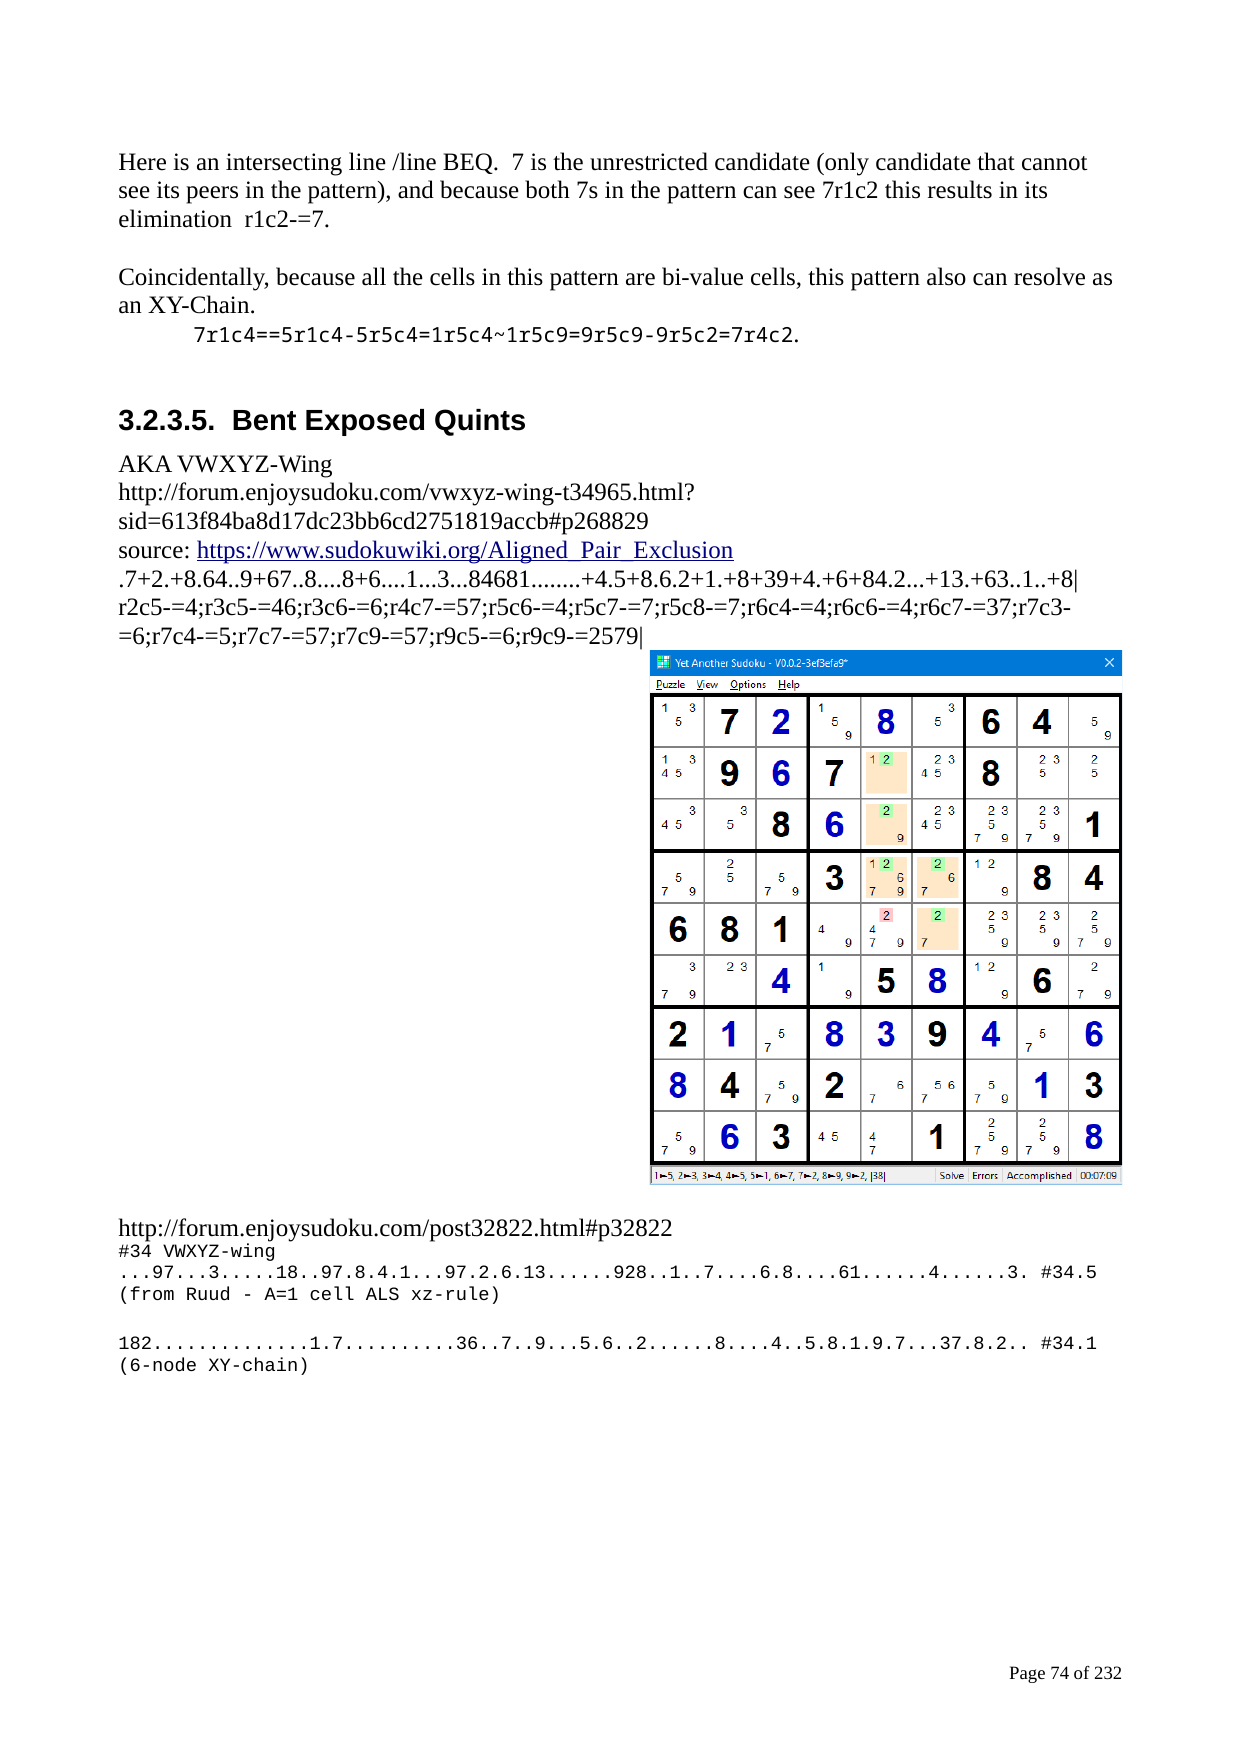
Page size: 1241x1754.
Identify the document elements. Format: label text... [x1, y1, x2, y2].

text .7+2.+8.64..9+67..8....8+6....1...3...84681........+4.5+8.6.2+1.+8+39+4.+6+84.2...+13.+63..1..+8|r2c5-=4;r3c5-=46;r3c6-=6;r4c7-=57;r5c6-=4;r5c7-=7;r5c8-=7;r6c4-=4;r6c6-=4;r6c7-=37;r7c3-=6;r7c4-=5;r7c7-=57;r7c9-=57;r9c5-=6;r9c9-=2579| [118, 564, 1122, 650]
text Coincidentally, because all the cells in this pattern are bi-value cells, this pattern also can resolve as an XY-Chain. [118, 262, 1122, 319]
text AKA VWXYZ-Wing [118, 449, 1122, 477]
text source: https://www.sudokuwiki.org/Aligned_Pair_Exclusion [118, 535, 1122, 564]
text http://forum.enjoysudoku.com/vwxyz-wing-t34965.html?sid=613f84ba8d17dc23bb6cd2751819accb#p268829 [118, 477, 1122, 535]
text #34 VWXYZ-wing ...97...3.....18..97.8.4.1...97.2.6.13......928..1..7....6.8....61......4......3. #34.5 (from Ruud - A=1 cell ALS xz-rule) [118, 1242, 1122, 1334]
text 7r1c4==5r1c4-5r5c4=1r5c4~1r5c9=9r5c9-9r5c2=7r4c2. [118, 319, 1122, 349]
text http://forum.enjoysudoku.com/post32822.html#p32822 [118, 1213, 1122, 1242]
text Here is an intersecting line /line BEQ. 7 is the unrestricted candidate (only candidate that cannot see its peers in the pattern), and because both 7s in the pattern can see 7r1c2 this results in its elimination r1c2-=7. [118, 147, 1122, 233]
picture [649, 650, 1123, 1185]
text 182..............1.7..........36..7..9...5.6..2......8....4..5.8.1.9.7...37.8.2.. #34.1 (6-node XY-chain) [118, 1334, 1122, 1377]
subtitle Bent Exposed Quints [118, 403, 1122, 436]
